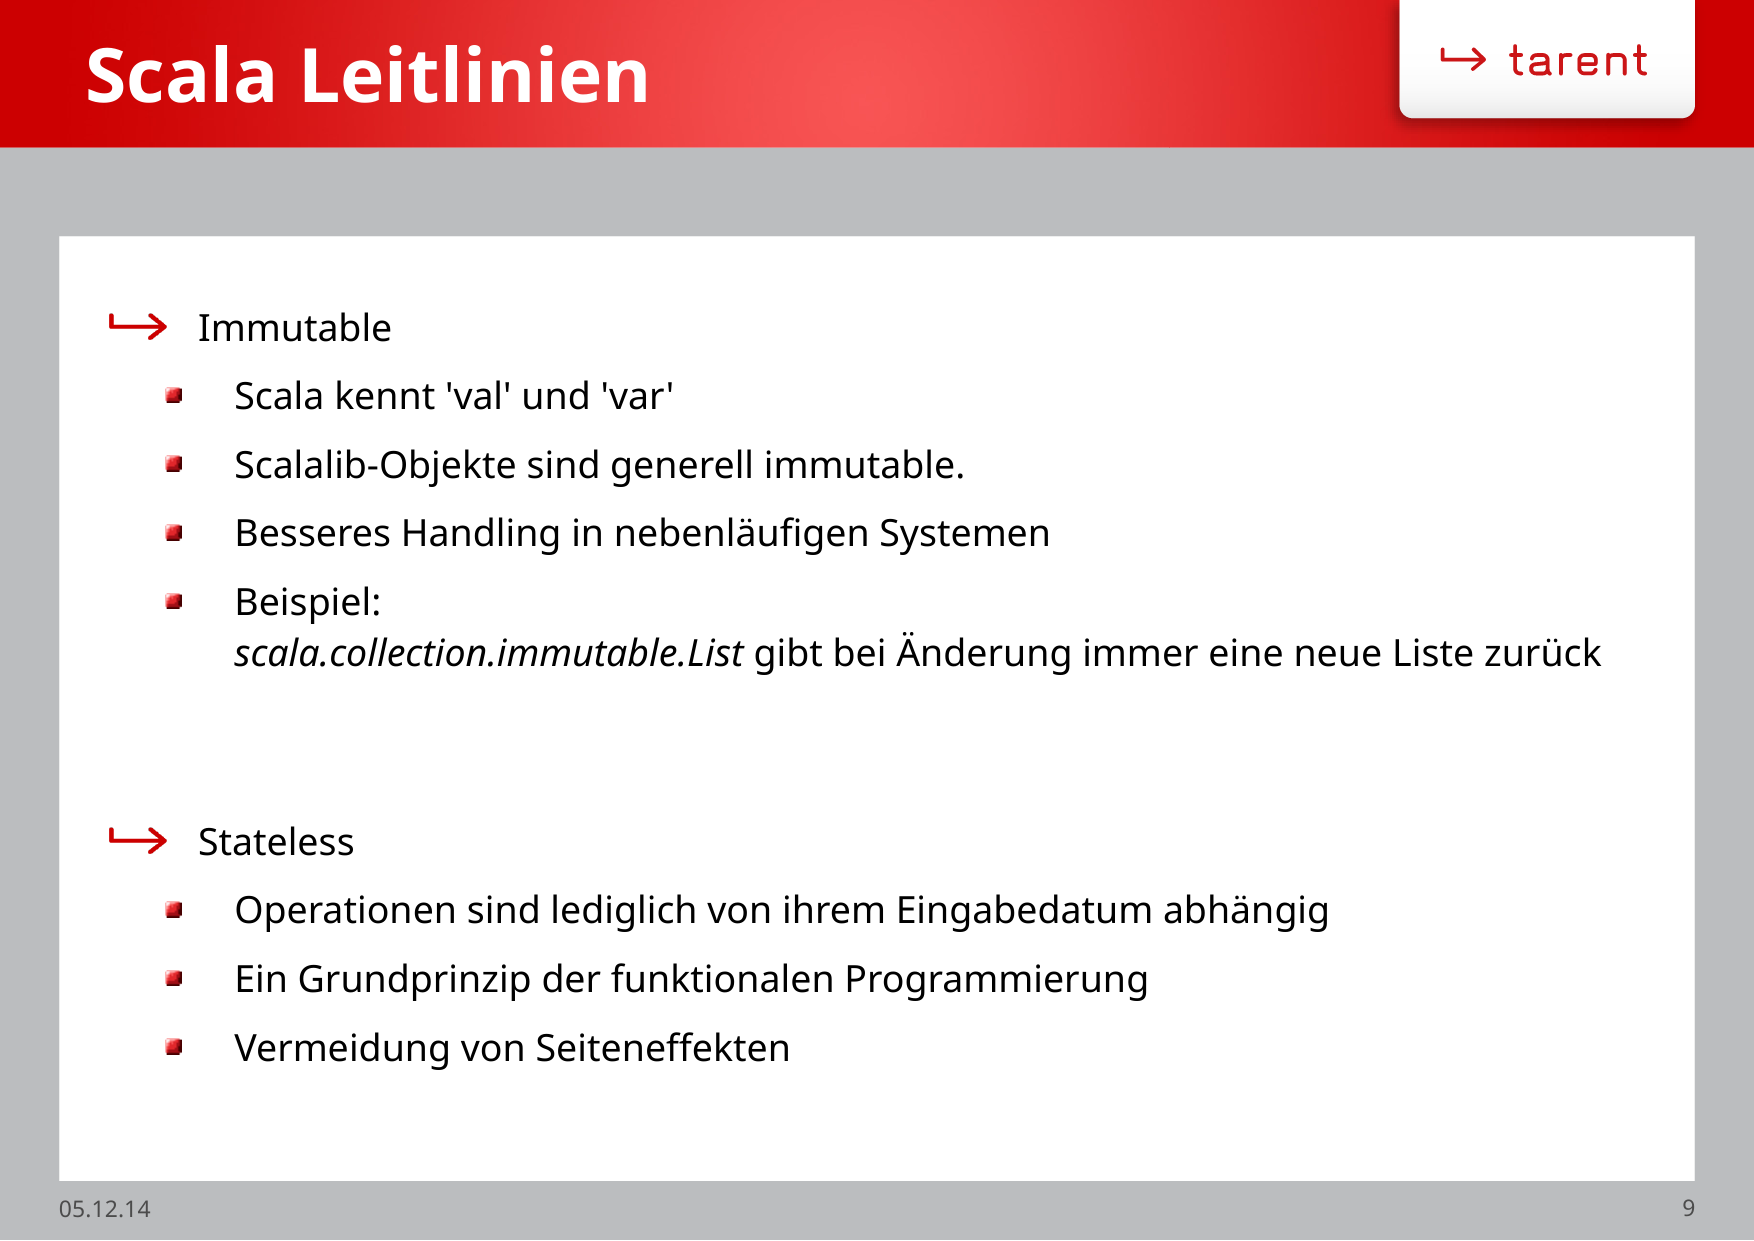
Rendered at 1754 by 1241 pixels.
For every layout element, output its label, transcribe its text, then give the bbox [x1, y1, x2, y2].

list Immutable Scala kennt 'val' und 'var' Scalalib-Objekte sind generell immutable. Besseres Handling in nebenläufigen Systemen Beispiel: scala.collection.immutable.List gibt bei Änderung immer eine neue Liste zurück Stateless Operationen sind lediglich von ihrem Eingabedatum abhängig Ein Grundprinzip der funktionalen Programmierung Vermeidung von Seiteneffekten [58, 212, 1630, 1170]
picture [0, 0, 1754, 1240]
title Scala Leitlinien [58, 0, 1638, 177]
